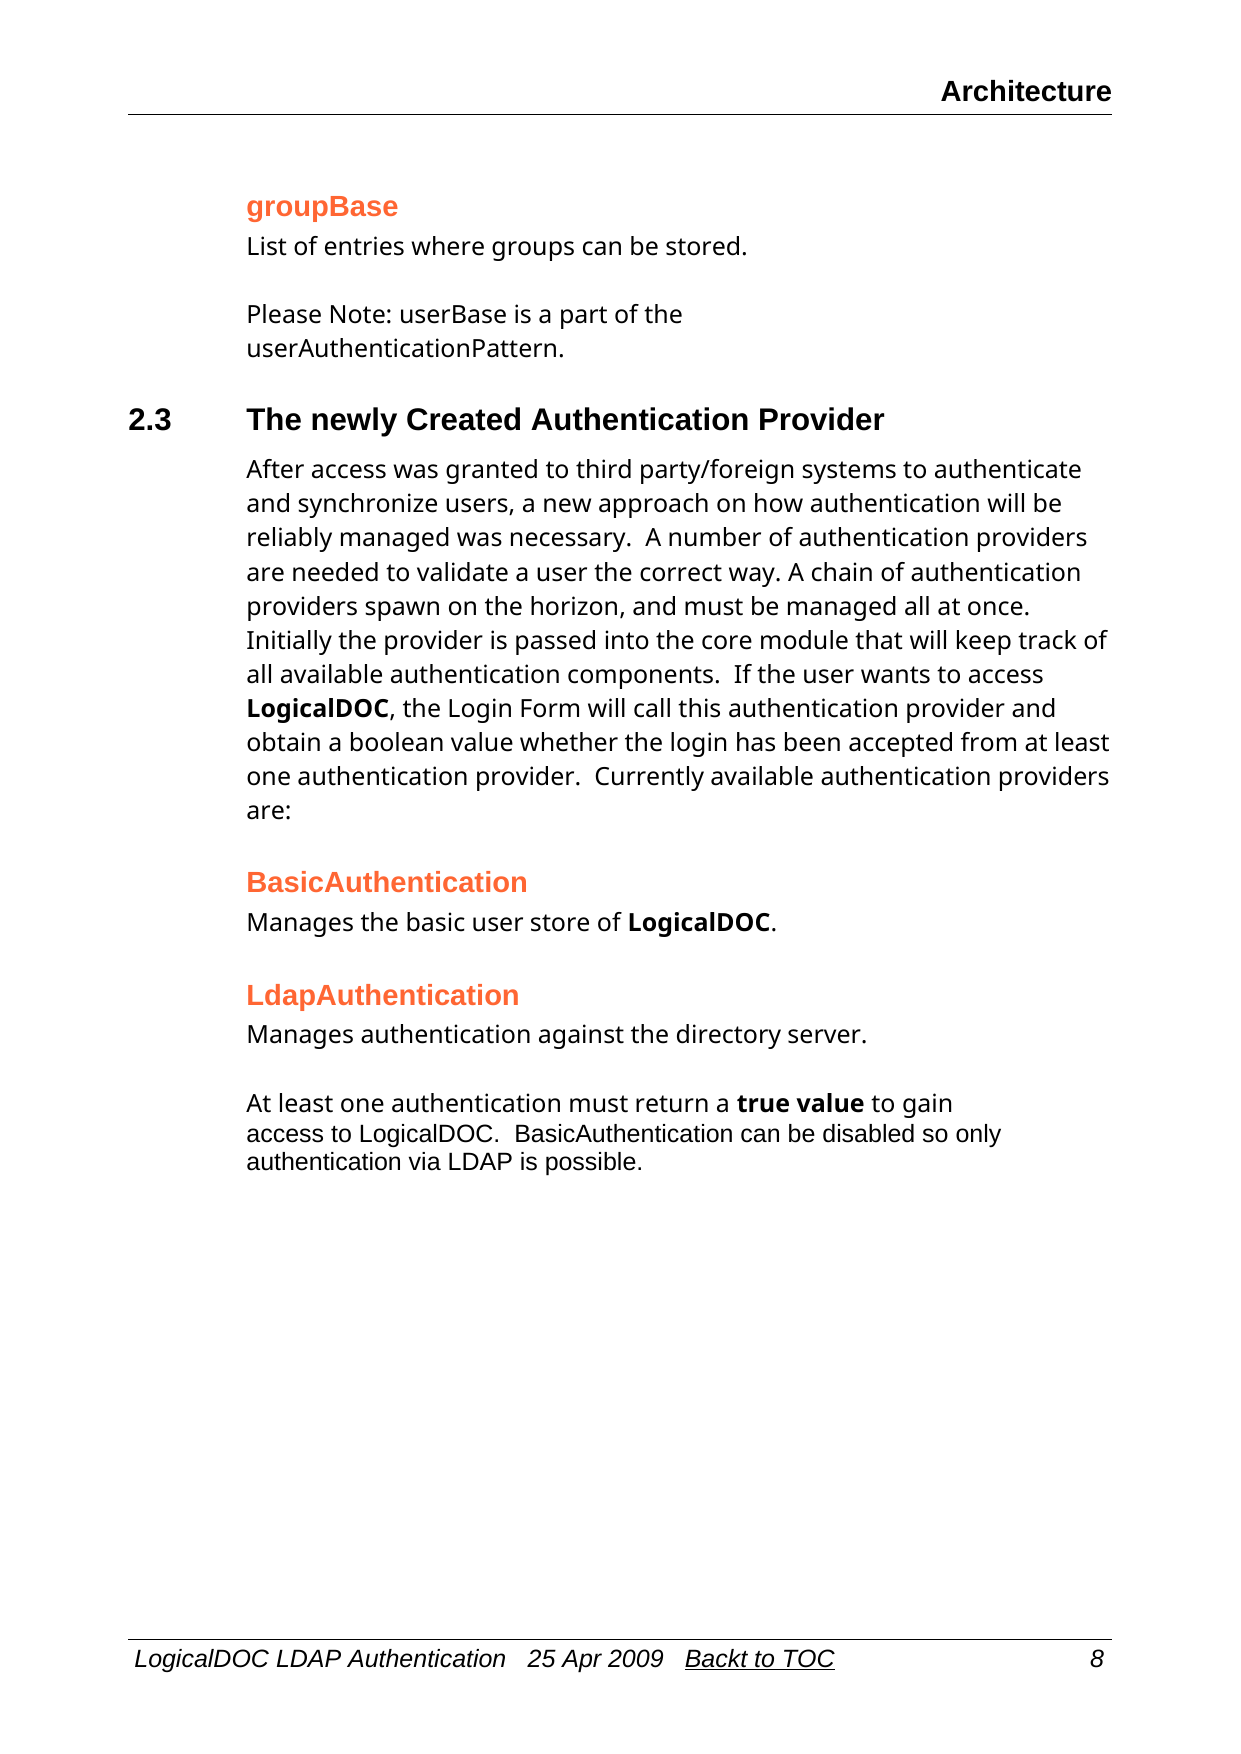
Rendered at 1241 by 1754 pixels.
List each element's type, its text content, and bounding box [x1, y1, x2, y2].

text After access was granted to third party/foreign systems to authenticate and synchronize users, a new approach on how authentication will be reliably managed was necessary. A number of authentication providers are needed to validate a user the correct way. A chain of authentication providers spawn on the horizon, and must be managed all at once. Initially the provider is passed into the core module that will keep track of all available authentication components. If the user wants to access LogicalDOC, the Login Form will call this authentication provider and obtain a boolean value whether the login has been accepted from at least one authentication provider. Currently available authentication providers are: [246, 452, 1112, 827]
subtitle groupBase [246, 190, 1112, 222]
text Manages the basic user store of LogicalDOC. [246, 905, 1112, 939]
text access to LogicalDOC. BasicAuthentication can be disabled so only authentication via LDAP is possible. [246, 1119, 1112, 1175]
subtitle LdapAuthentication [246, 979, 1112, 1011]
subtitle The newly Created Authentication Provider [128, 402, 1112, 437]
text List of entries where groups can be stored. [246, 228, 1112, 262]
text userAuthenticationPattern. [246, 330, 1112, 364]
subtitle BasicAuthentication [246, 866, 1112, 899]
text At least one authentication must return a true value to gain [246, 1085, 1112, 1119]
text Manages authentication against the directory server. [246, 1017, 1112, 1051]
text Please Note: userBase is a part of the [246, 296, 1112, 330]
